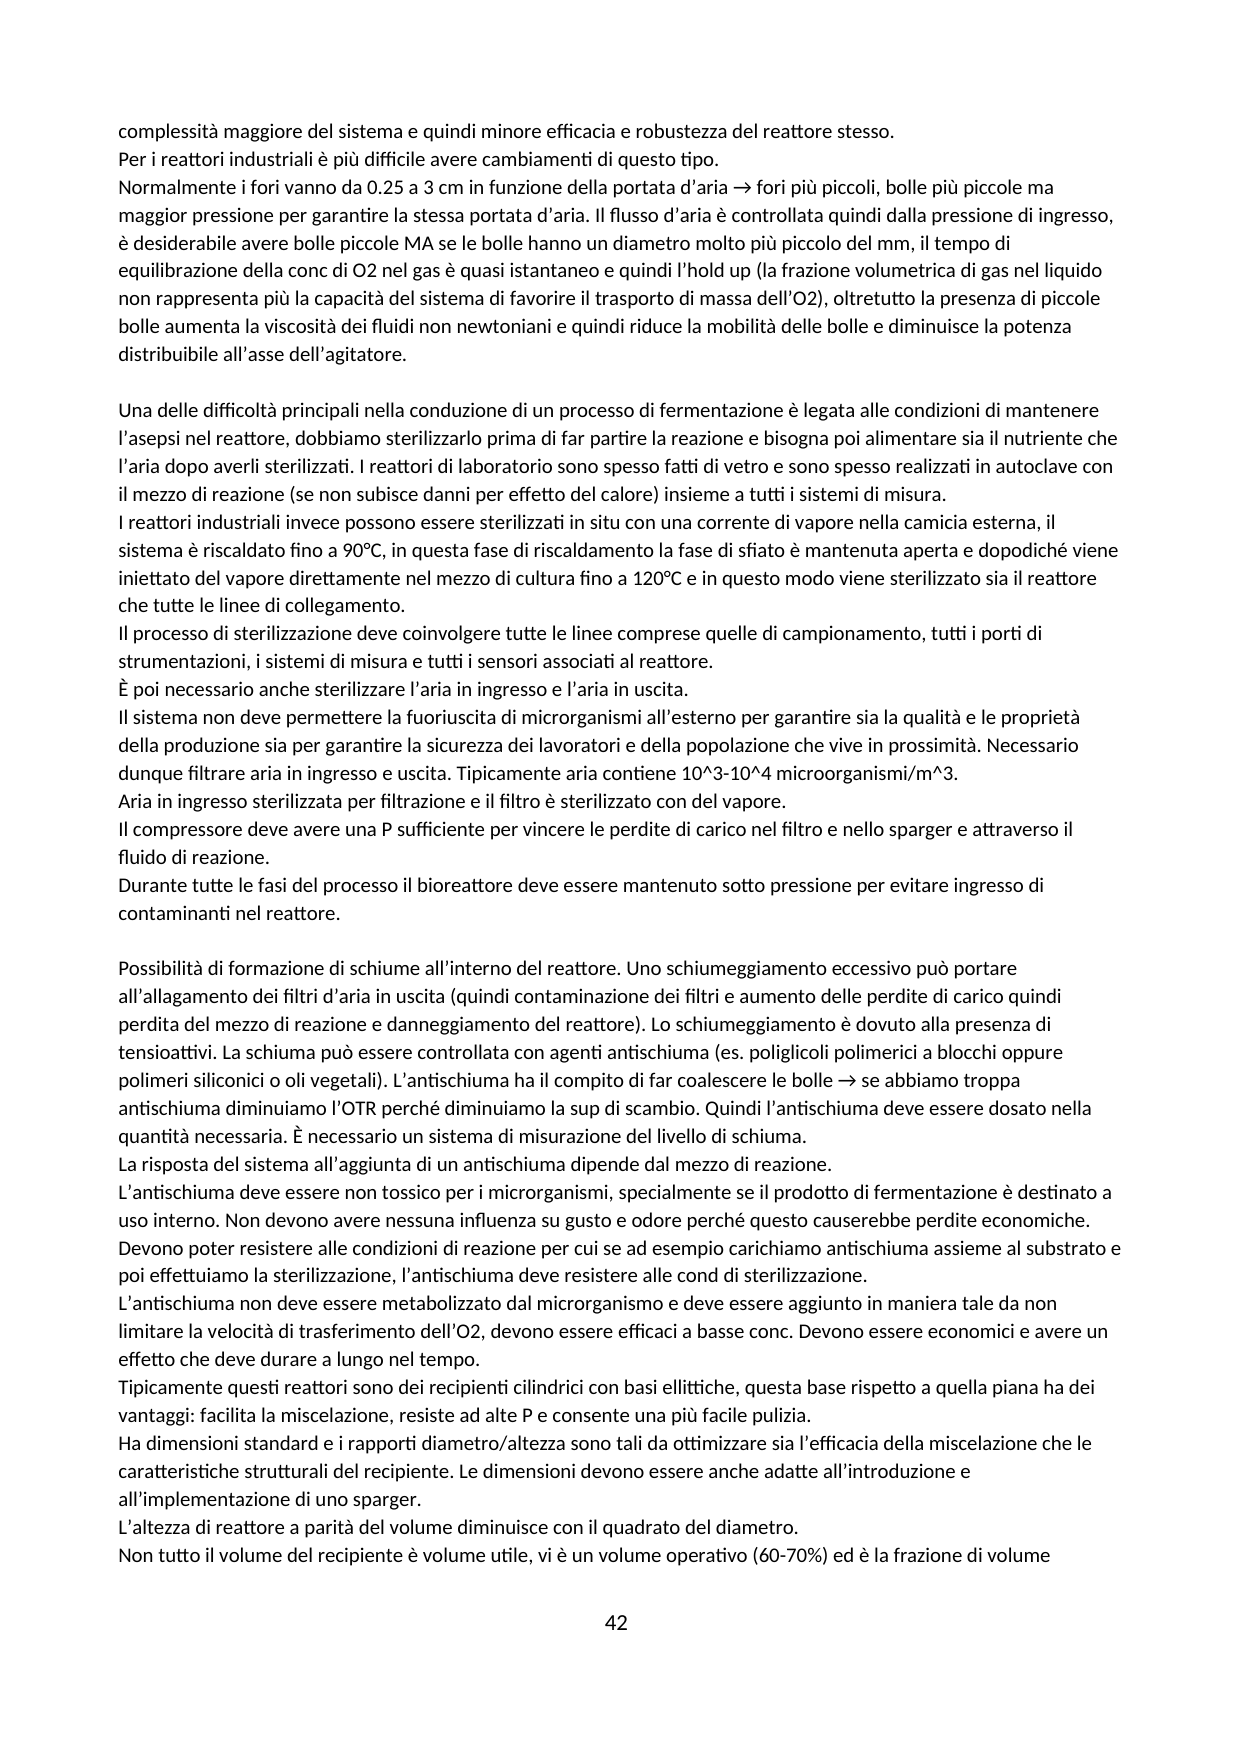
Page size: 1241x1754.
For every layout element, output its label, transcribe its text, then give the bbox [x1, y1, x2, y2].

text È poi necessario anche sterilizzare l’aria in ingresso e l’aria in uscita. Il sistema non deve permettere la fuoriuscita di microrganismi all’esterno per garantire sia la qualità e le proprietà della produzione sia per garantire la sicurezza dei lavoratori e della popolazione che vive in prossimità. Necessario dunque filtrare aria in ingresso e uscita. Tipicamente aria contiene 10^3-10^4 microorganismi/m^3. Aria in ingresso sterilizzata per filtrazione e il filtro è sterilizzato con del vapore. Il compressore deve avere una P sufficiente per vincere le perdite di carico nel filtro e nello sparger e attraverso il fluido di reazione. Durante tutte le fasi del processo il bioreattore deve essere mantenuto sotto pressione per evitare ingresso di contaminanti nel reattore. Possibilità di formazione di schiume all’interno del reattore. Uno schiumeggiamento eccessivo può portare all’allagamento dei filtri d’aria in uscita (quindi contaminazione dei filtri e aumento delle perdite di carico quindi perdita del mezzo di reazione e danneggiamento del reattore). Lo schiumeggiamento è dovuto alla presenza di tensioattivi. La schiuma può essere controllata con agenti antischiuma (es. poliglicoli polimerici a blocchi oppure polimeri siliconici o oli vegetali). L’antischiuma ha il compito di far coalescere le bolle → se abbiamo troppa antischiuma diminuiamo l’OTR perché diminuiamo la sup di scambio. Quindi l’antischiuma deve essere dosato nella quantità necessaria. È necessario un sistema di misurazione del livello di schiuma. La risposta del sistema all’aggiunta di un antischiuma dipende dal mezzo di reazione. L’antischiuma deve essere non tossico per i microrganismi, specialmente se il prodotto di fermentazione è destinato a uso interno. Non devono avere nessuna influenza su gusto e odore perché questo causerebbe perdite economiche. Devono poter resistere alle condizioni di reazione per cui se ad esempio carichiamo antischiuma assieme al substrato e poi effettuiamo la sterilizzazione, l’antischiuma deve resistere alle cond di sterilizzazione. L’antischiuma non deve essere metabolizzato dal microrganismo e deve essere aggiunto in maniera tale da non limitare la velocità di trasferimento dell’O2, devono essere efficaci a basse conc. Devono essere economici e avere un effetto che deve durare a lungo nel tempo. Tipicamente questi reattori sono dei recipienti cilindrici con basi ellittiche, questa base rispetto a quella piana ha dei vantaggi: facilita la miscelazione, resiste ad alte P e consente una più facile pulizia. Ha dimensioni standard e i rapporti diametro/altezza sono tali da ottimizzare sia l’efficacia della miscelazione che le caratteristiche strutturali del recipiente. Le dimensioni devono essere anche adatte all’introduzione e all’implementazione di uno sparger. L’altezza di reattore a parità del volume diminuisce con il quadrato del diametro. Non tutto il volume del recipiente è volume utile, vi è un volume operativo (60-70%) ed è la frazione di volume [118, 676, 1124, 1567]
text complessità maggiore del sistema e quindi minore efficacia e robustezza del reattore stesso. Per i reattori industriali è più difficile avere cambiamenti di questo tipo. Normalmente i fori vanno da 0.25 a 3 cm in funzione della portata d’aria → fori più piccoli, bolle più piccole ma maggior pressione per garantire la stessa portata d’aria. Il flusso d’aria è controllata quindi dalla pressione di ingresso, è desiderabile avere bolle piccole MA se le bolle hanno un diametro molto più piccolo del mm, il tempo di equilibrazione della conc di O2 nel gas è quasi istantaneo e quindi l’hold up (la frazione volumetrica di gas nel liquido non rappresenta più la capacità del sistema di favorire il trasporto di massa dell’O2), oltretutto la presenza di piccole bolle aumenta la viscosità dei fluidi non newtoniani e quindi riduce la mobilità delle bolle e diminuisce la potenza distribuibile all’asse dell’agitatore. Una delle difficoltà principali nella conduzione di un processo di fermentazione è legata alle condizioni di mantenere l’asepsi nel reattore, dobbiamo sterilizzarlo prima di far partire la reazione e bisogna poi alimentare sia il nutriente che l’aria dopo averli sterilizzati. I reattori di laboratorio sono spesso fatti di vetro e sono spesso realizzati in autoclave con il mezzo di reazione (se non subisce danni per effetto del calore) insieme a tutti i sistemi di misura. I reattori industriali invece possono essere sterilizzati in situ con una corrente di vapore nella camicia esterna, il sistema è riscaldato fino a 90°C, in questa fase di riscaldamento la fase di sfiato è mantenuta aperta e dopodiché viene iniettato del vapore direttamente nel mezzo di cultura fino a 120°C e in questo modo viene sterilizzato sia il reattore che tutte le linee di collegamento. Il processo di sterilizzazione deve coinvolgere tutte le linee comprese quelle di campionamento, tutti i porti di strumentazioni, i sistemi di misura e tutti i sensori associati al reattore. [118, 118, 1124, 674]
